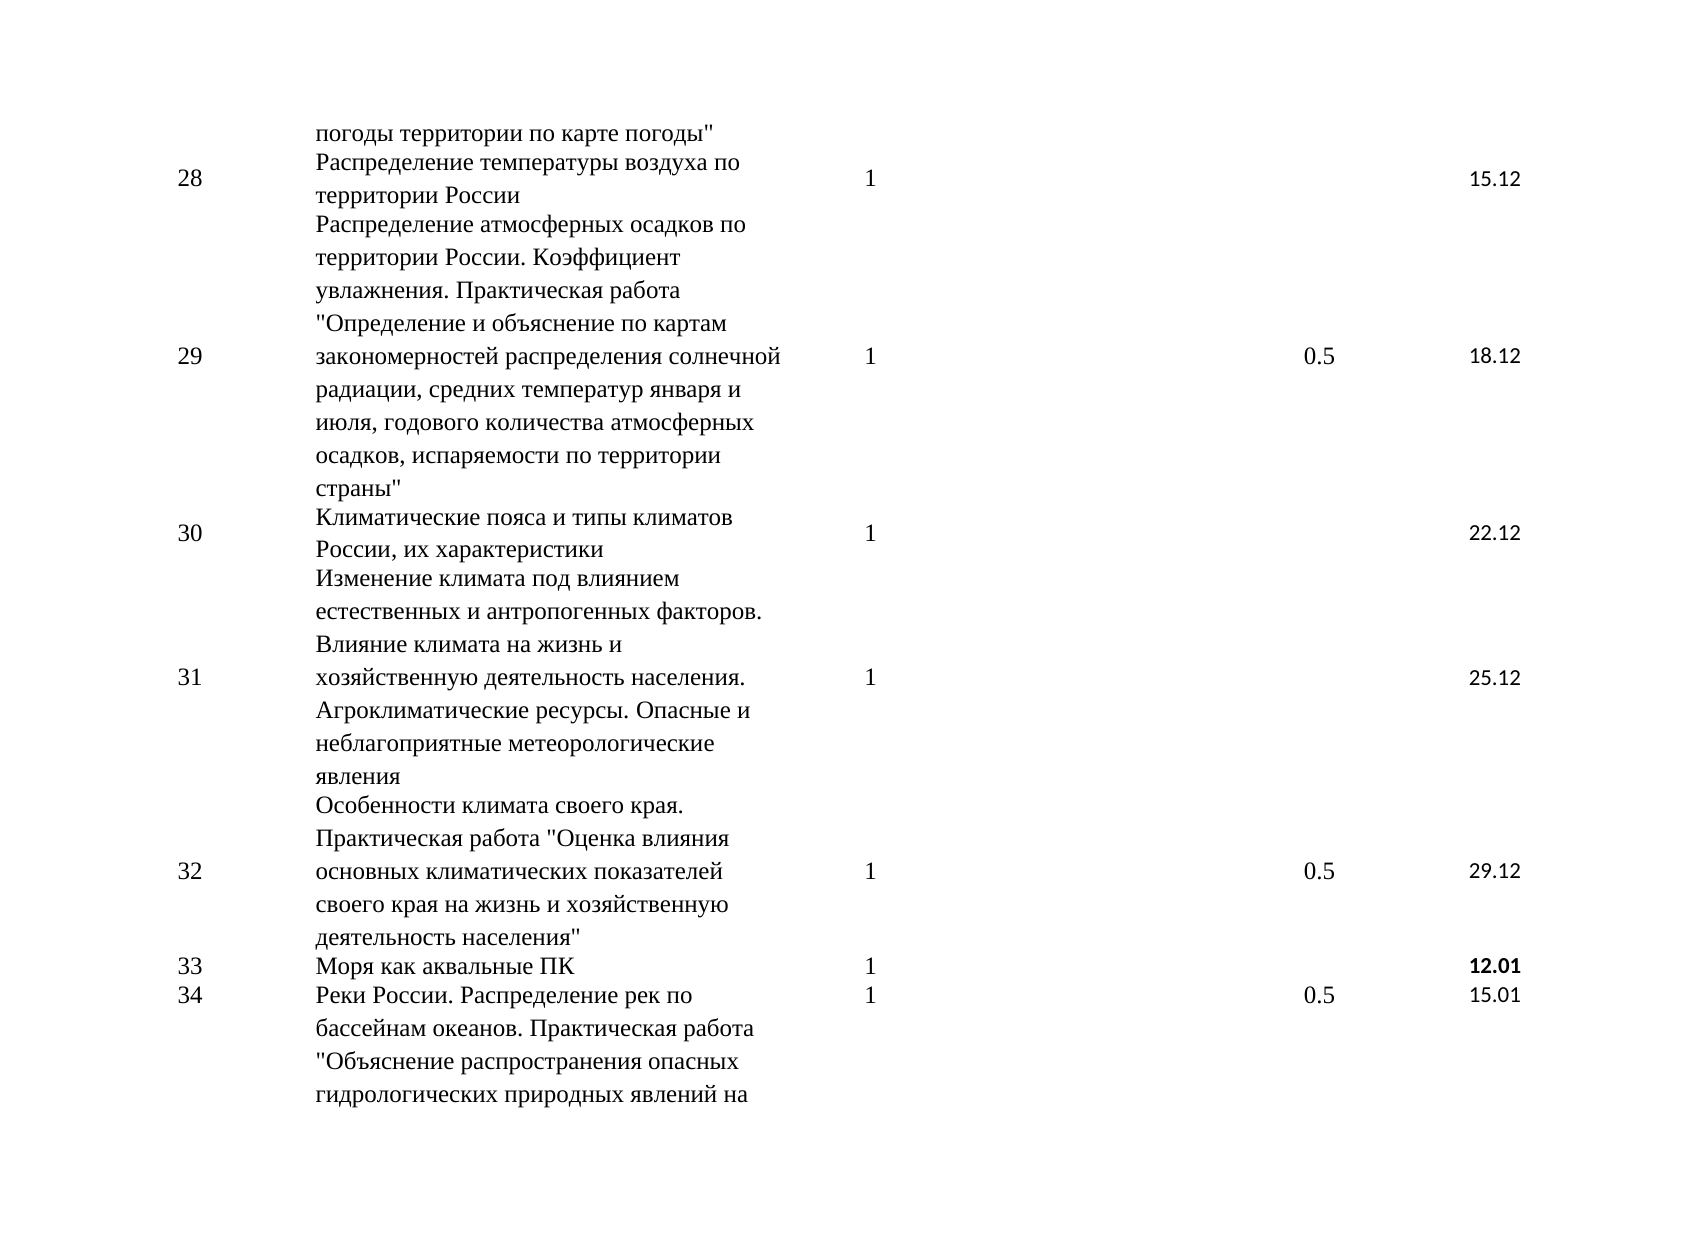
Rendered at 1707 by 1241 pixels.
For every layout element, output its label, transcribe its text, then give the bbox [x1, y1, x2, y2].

table_cell [1181, 563, 1443, 790]
table_cell Особенности климата своего края. Практическая работа "Оценка влияния основных климатических показателей своего края на жизнь и хозяйственную деятельность населения" [290, 790, 798, 951]
table_cell 1 [798, 147, 928, 209]
table_cell 25.12 [1443, 563, 1628, 790]
table_cell 1 [798, 563, 928, 790]
table_cell Распределение температуры воздуха по территории России [290, 147, 798, 209]
table_cell [928, 980, 1181, 1108]
table_cell [1181, 118, 1443, 147]
table_cell Моря как аквальные ПК [290, 951, 798, 980]
table_cell [166, 118, 290, 147]
table_cell Климатические пояса и типы климатов России, их характеристики [290, 502, 798, 563]
table_cell погоды территории по карте погоды" [290, 118, 798, 147]
table_cell 22.12 [1443, 502, 1628, 563]
table_cell [928, 502, 1181, 563]
table_cell 28 [166, 147, 290, 209]
table_cell [928, 951, 1181, 980]
table_cell 0.5 [1181, 209, 1443, 502]
table_cell 15.01 [1443, 980, 1628, 1108]
table_cell [928, 563, 1181, 790]
table_cell [1181, 502, 1443, 563]
table_cell 32 [166, 790, 290, 951]
table_cell 15.12 [1443, 147, 1628, 209]
table_cell 18.12 [1443, 209, 1628, 502]
table_cell 1 [798, 502, 928, 563]
table_cell 1 [798, 980, 928, 1108]
table_cell 0.5 [1181, 980, 1443, 1108]
table_cell 31 [166, 563, 290, 790]
table_cell 29 [166, 209, 290, 502]
table_cell 1 [798, 951, 928, 980]
table_cell 34 [166, 980, 290, 1108]
table_cell [1181, 951, 1443, 980]
table_cell [798, 118, 928, 147]
table_cell Распределение атмосферных осадков по территории России. Коэффициент увлажнения. Практическая работа "Определение и объяснение по картам закономерностей распределения солнечной радиации, средних температур января и июля, годового количества атмосферных осадков, испаряемости по территории страны" [290, 209, 798, 502]
table_cell 33 [166, 951, 290, 980]
table_cell 30 [166, 502, 290, 563]
table_cell [928, 790, 1181, 951]
table_cell Реки России. Распределение рек по бассейнам океанов. Практическая работа "Объяснение распространения опасных гидрологических природных явлений на [290, 980, 798, 1108]
table_cell [928, 118, 1181, 147]
table_cell 0.5 [1181, 790, 1443, 951]
table_cell [1181, 147, 1443, 209]
table_cell [928, 209, 1181, 502]
table_cell Изменение климата под влиянием естественных и антропогенных факторов. Влияние климата на жизнь и хозяйственную деятельность населения. Агроклиматические ресурсы. Опасные и неблагоприятные метеорологические явления [290, 563, 798, 790]
table_cell 1 [798, 790, 928, 951]
table_cell 1 [798, 209, 928, 502]
table_cell [1443, 118, 1628, 147]
table_cell [928, 147, 1181, 209]
table_cell 12.01 [1443, 951, 1628, 980]
table_cell 29.12 [1443, 790, 1628, 951]
